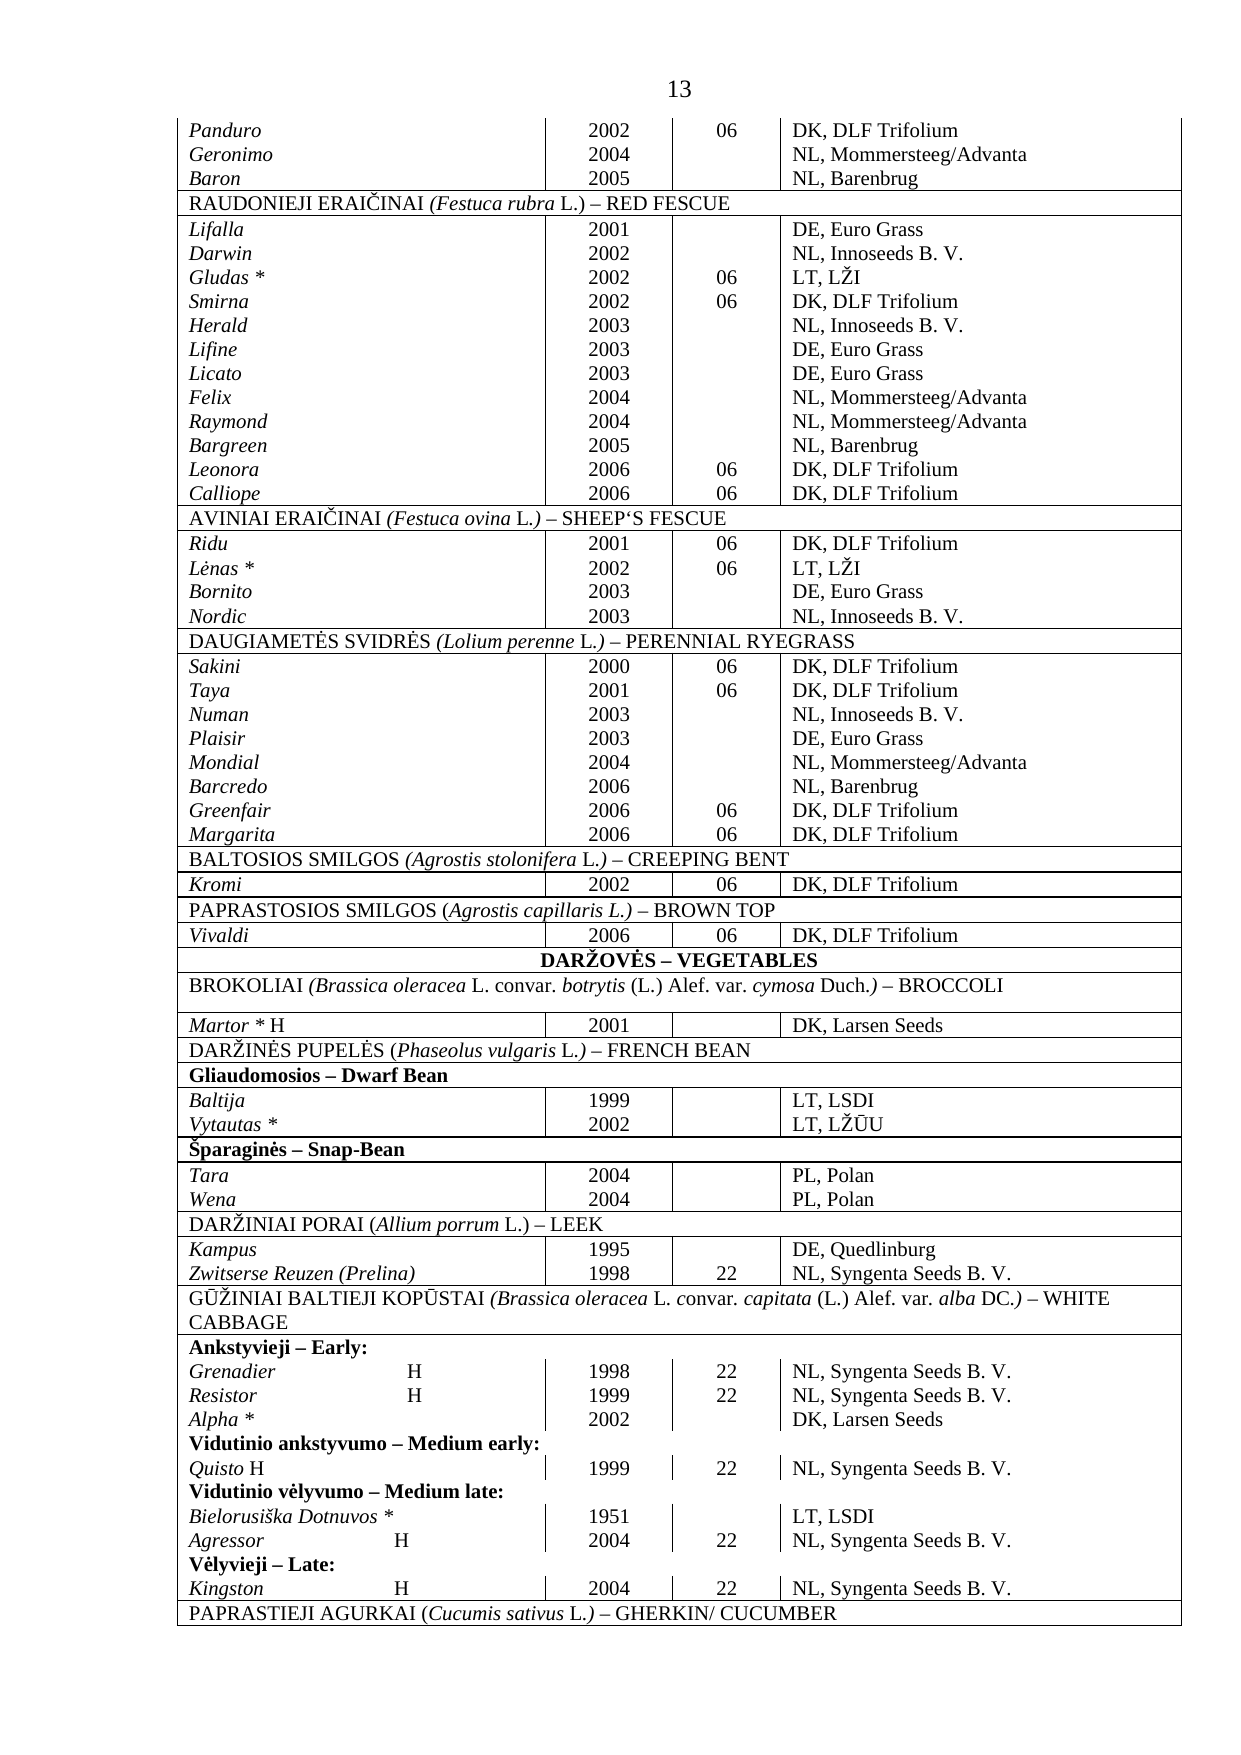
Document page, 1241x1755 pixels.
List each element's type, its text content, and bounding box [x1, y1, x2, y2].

table_cell 06 [673, 678, 780, 702]
table_cell Felix [178, 385, 545, 409]
table_cell Plaisir [178, 726, 545, 750]
table_cell [673, 433, 780, 457]
table_cell 2004 [546, 1163, 672, 1187]
table_cell LT, LŽI [781, 555, 1181, 579]
table_cell 2003 [546, 604, 672, 628]
table_cell Bielorusiška Dotnuvos * [178, 1504, 545, 1528]
table_cell [673, 1237, 780, 1261]
table_cell 2002 [546, 1407, 672, 1431]
table_cell NL, Syngenta Seeds B. V. [781, 1455, 1181, 1479]
table_cell 2002 [546, 1112, 672, 1136]
table_cell [673, 1112, 780, 1136]
table_cell Leonora [178, 457, 545, 481]
table_cell 22 [673, 1383, 780, 1407]
table_cell 06 [673, 798, 780, 822]
table_cell Nordic [178, 604, 545, 628]
table_cell DK, Larsen Seeds [781, 1407, 1181, 1431]
table_cell 06 [673, 289, 780, 313]
table_cell DARŽOVĖS – VEGETABLES [178, 948, 1181, 972]
table_cell 06 [673, 531, 780, 555]
table_cell DE, Euro Grass [781, 726, 1181, 750]
table_cell DE, Euro Grass [781, 361, 1181, 385]
table_cell NL, Syngenta Seeds B. V. [781, 1261, 1181, 1285]
table_cell NL, Syngenta Seeds B. V. [781, 1383, 1181, 1407]
table_cell Herald [178, 313, 545, 337]
table_cell Quisto H [178, 1455, 545, 1479]
table_cell 2003 [546, 337, 672, 361]
table_cell H [396, 1359, 545, 1383]
table_cell 2000 [546, 654, 672, 678]
table_cell Margarita [178, 822, 545, 846]
table_cell DK, DLF Trifolium [781, 822, 1181, 846]
table_cell Wena [178, 1187, 545, 1211]
table_cell DK, DLF Trifolium [781, 481, 1181, 505]
table_cell Bornito [178, 580, 545, 603]
table_cell [673, 1407, 780, 1431]
table_cell DK, DLF Trifolium [781, 678, 1181, 702]
table_cell 2002 [546, 289, 672, 313]
table_cell Tara [178, 1163, 545, 1187]
table_cell 2002 [546, 555, 672, 579]
table_cell Gliaudomosios – Dwarf Bean [178, 1063, 1181, 1087]
table_cell Baron [178, 166, 545, 190]
table_cell Resistor [178, 1383, 396, 1407]
table_cell 2001 [546, 531, 672, 555]
table_cell 06 [673, 457, 780, 481]
table_cell H [383, 1528, 545, 1552]
table_cell 2006 [546, 923, 672, 947]
table_cell NL, Mommersteeg/Advanta [781, 385, 1181, 409]
table_cell DARŽINĖS PUPELĖS (Phaseolus vulgaris L.) – FRENCH BEAN [178, 1038, 1181, 1062]
table_cell PL, Polan [781, 1187, 1181, 1211]
table_cell 2006 [546, 457, 672, 481]
table_cell Taya [178, 678, 545, 702]
table_cell 2006 [546, 798, 672, 822]
table_cell DK, DLF Trifolium [781, 923, 1181, 947]
table_cell Lifine [178, 337, 545, 361]
table_cell Geronimo [178, 142, 545, 166]
table_cell DE, Euro Grass [781, 337, 1181, 361]
table_cell [673, 726, 780, 750]
table_cell GŪŽINIAI BALTIEJI KOPŪSTAI (Brassica oleracea L. convar. capitata (L.) Alef. var. alba DC.) – WHITE CABBAGE [178, 1286, 1181, 1334]
table_cell LT, LŽŪU [781, 1112, 1181, 1136]
table_cell Numan [178, 702, 545, 726]
table_cell [673, 1013, 780, 1037]
table_cell DK, DLF Trifolium [781, 118, 1181, 142]
table_cell [673, 702, 780, 726]
table_cell BALTOSIOS SMILGOS (Agrostis stolonifera L.) – CREEPING BENT [178, 847, 1181, 871]
table_cell 06 [673, 481, 780, 505]
table_cell PAPRASTIEJI AGURKAI (Cucumis sativus L.) – GHERKIN/ CUCUMBER [178, 1601, 1181, 1625]
table_cell DE, Euro Grass [781, 580, 1181, 603]
table_cell [673, 361, 780, 385]
table_cell 06 [673, 555, 780, 579]
table_cell Vidutinio ankstyvumo – Medium early: [178, 1431, 1181, 1455]
table_cell 06 [673, 873, 780, 896]
table_cell Panduro [178, 118, 545, 142]
table_cell 22 [673, 1455, 780, 1479]
table_cell Ankstyvieji – Early: [178, 1335, 1181, 1359]
table_cell [673, 1187, 780, 1211]
table_cell 2002 [546, 873, 672, 896]
table_cell [673, 604, 780, 628]
table_cell Barcredo [178, 774, 545, 798]
table_cell Vėlyvieji – Late: [178, 1552, 1181, 1576]
table_cell [673, 1163, 780, 1187]
table_cell NL, Syngenta Seeds B. V. [781, 1359, 1181, 1383]
table_cell 2005 [546, 166, 672, 190]
table_cell 2005 [546, 433, 672, 457]
table_cell NL, Innoseeds B. V. [781, 702, 1181, 726]
table_cell 2004 [546, 1576, 672, 1600]
table_cell 06 [673, 118, 780, 142]
table_cell Vidutinio vėlyvumo – Medium late: [178, 1480, 1181, 1503]
table_cell NL, Barenbrug [781, 774, 1181, 798]
table_cell Bargreen [178, 433, 545, 457]
table_cell [673, 580, 780, 603]
table_cell NL, Barenbrug [781, 166, 1181, 190]
table_cell AVINIAI ERAIČINAI (Festuca ovina L.) – SHEEP‘S FESCUE [178, 506, 1181, 530]
table_cell 2001 [546, 678, 672, 702]
table_cell 2006 [546, 481, 672, 505]
table_cell 1999 [546, 1088, 672, 1112]
table_cell 2004 [546, 409, 672, 433]
table_cell Mondial [178, 750, 545, 774]
table_cell Sakini [178, 654, 545, 678]
table_cell PL, Polan [781, 1163, 1181, 1187]
table_cell 1951 [546, 1504, 672, 1528]
table_cell 06 [673, 265, 780, 289]
table_cell 22 [673, 1261, 780, 1285]
table_cell 2003 [546, 702, 672, 726]
table_cell [673, 1504, 780, 1528]
table_cell 2003 [546, 361, 672, 385]
table_cell 06 [673, 654, 780, 678]
table_cell 1999 [546, 1383, 672, 1407]
table_cell Greenfair [178, 798, 545, 822]
table_cell Agressor [178, 1528, 383, 1552]
table_cell 2004 [546, 142, 672, 166]
table_cell H [383, 1576, 545, 1600]
table_cell Kingston [178, 1576, 383, 1600]
table_cell 2003 [546, 580, 672, 603]
table_cell Lėnas * [178, 555, 545, 579]
table_cell DK, DLF Trifolium [781, 873, 1181, 896]
table_cell Smirna [178, 289, 545, 313]
table_cell Vivaldi [178, 923, 545, 947]
table_cell 2004 [546, 1528, 672, 1552]
table_cell NL, Syngenta Seeds B. V. [781, 1528, 1181, 1552]
table_cell NL, Barenbrug [781, 433, 1181, 457]
table_cell 2006 [546, 822, 672, 846]
table_cell Alpha * [178, 1407, 545, 1431]
table_cell NL, Innoseeds B. V. [781, 313, 1181, 337]
table_cell Raymond [178, 409, 545, 433]
table_cell 2004 [546, 385, 672, 409]
table_cell [673, 1088, 780, 1112]
table_cell Šparaginės – Snap-Bean [178, 1138, 1181, 1161]
table_cell Darwin [178, 241, 545, 264]
table_cell 06 [673, 822, 780, 846]
table_cell [673, 774, 780, 798]
table_cell Kromi [178, 873, 545, 896]
table_cell LT, LSDI [781, 1504, 1181, 1528]
table_cell DK, DLF Trifolium [781, 457, 1181, 481]
table_cell 2002 [546, 265, 672, 289]
table_cell H [396, 1383, 545, 1407]
table_cell LT, LŽI [781, 265, 1181, 289]
table_cell PAPRASTOSIOS SMILGOS (Agrostis capillaris L.) – BROWN TOP [178, 898, 1181, 922]
table_cell 1999 [546, 1455, 672, 1479]
table_cell 2004 [546, 750, 672, 774]
table_cell NL, Innoseeds B. V. [781, 241, 1181, 264]
table_cell 2004 [546, 1187, 672, 1211]
table_cell 22 [673, 1359, 780, 1383]
table_cell [673, 216, 780, 241]
table_cell 06 [673, 923, 780, 947]
table_cell DK, DLF Trifolium [781, 531, 1181, 555]
table_cell [673, 313, 780, 337]
table_cell 1998 [546, 1359, 672, 1383]
table_cell DE, Euro Grass [781, 216, 1181, 241]
table_cell 2001 [546, 216, 672, 241]
table_cell DK, DLF Trifolium [781, 654, 1181, 678]
table_cell 2002 [546, 118, 672, 142]
table_cell Ridu [178, 531, 545, 555]
table_cell NL, Innoseeds B. V. [781, 604, 1181, 628]
table_cell [673, 142, 780, 166]
table_cell 22 [673, 1528, 780, 1552]
table_cell DAUGIAMETĖS SVIDRĖS (Lolium perenne L.) – PERENNIAL RYEGRASS [178, 629, 1181, 653]
table_cell DK, Larsen Seeds [781, 1013, 1181, 1037]
table_cell Vytautas * [178, 1112, 545, 1136]
table_cell 2003 [546, 313, 672, 337]
table_cell 1998 [546, 1261, 672, 1285]
table_cell NL, Mommersteeg/Advanta [781, 142, 1181, 166]
table_cell Kampus [178, 1237, 545, 1261]
table_cell [673, 750, 780, 774]
table_cell RAUDONIEJI ERAIČINAI (Festuca rubra L.) – RED FESCUE [178, 191, 1181, 215]
table_cell Gludas * [178, 265, 545, 289]
table_cell BROKOLIAI (Brassica oleracea L. convar. botrytis (L.) Alef. var. cymosa Duch.) – BROCCOLI [178, 973, 1181, 1012]
table_cell DK, DLF Trifolium [781, 289, 1181, 313]
table_cell NL, Mommersteeg/Advanta [781, 750, 1181, 774]
table_cell 1995 [546, 1237, 672, 1261]
table_cell [673, 241, 780, 264]
table_cell 2003 [546, 726, 672, 750]
table_cell 2006 [546, 774, 672, 798]
table_cell Baltija [178, 1088, 545, 1112]
table_cell Calliope [178, 481, 545, 505]
table_cell Grenadier [178, 1359, 396, 1383]
table_cell Lifalla [178, 216, 545, 241]
table_cell Martor * H [178, 1013, 545, 1037]
table_cell [673, 385, 780, 409]
table_cell DK, DLF Trifolium [781, 798, 1181, 822]
table_cell DE, Quedlinburg [781, 1237, 1181, 1261]
table_cell NL, Mommersteeg/Advanta [781, 409, 1181, 433]
table_cell LT, LSDI [781, 1088, 1181, 1112]
table_cell [673, 166, 780, 190]
table_cell Licato [178, 361, 545, 385]
table_cell Zwitserse Reuzen (Prelina) [178, 1261, 545, 1285]
table_cell [673, 409, 780, 433]
table_cell NL, Syngenta Seeds B. V. [781, 1576, 1181, 1600]
table_cell DARŽINIAI PORAI (Allium porrum L.) – LEEK [178, 1212, 1181, 1236]
table_cell 2002 [546, 241, 672, 264]
table_cell 22 [673, 1576, 780, 1600]
table_cell [673, 337, 780, 361]
table_cell 2001 [546, 1013, 672, 1037]
